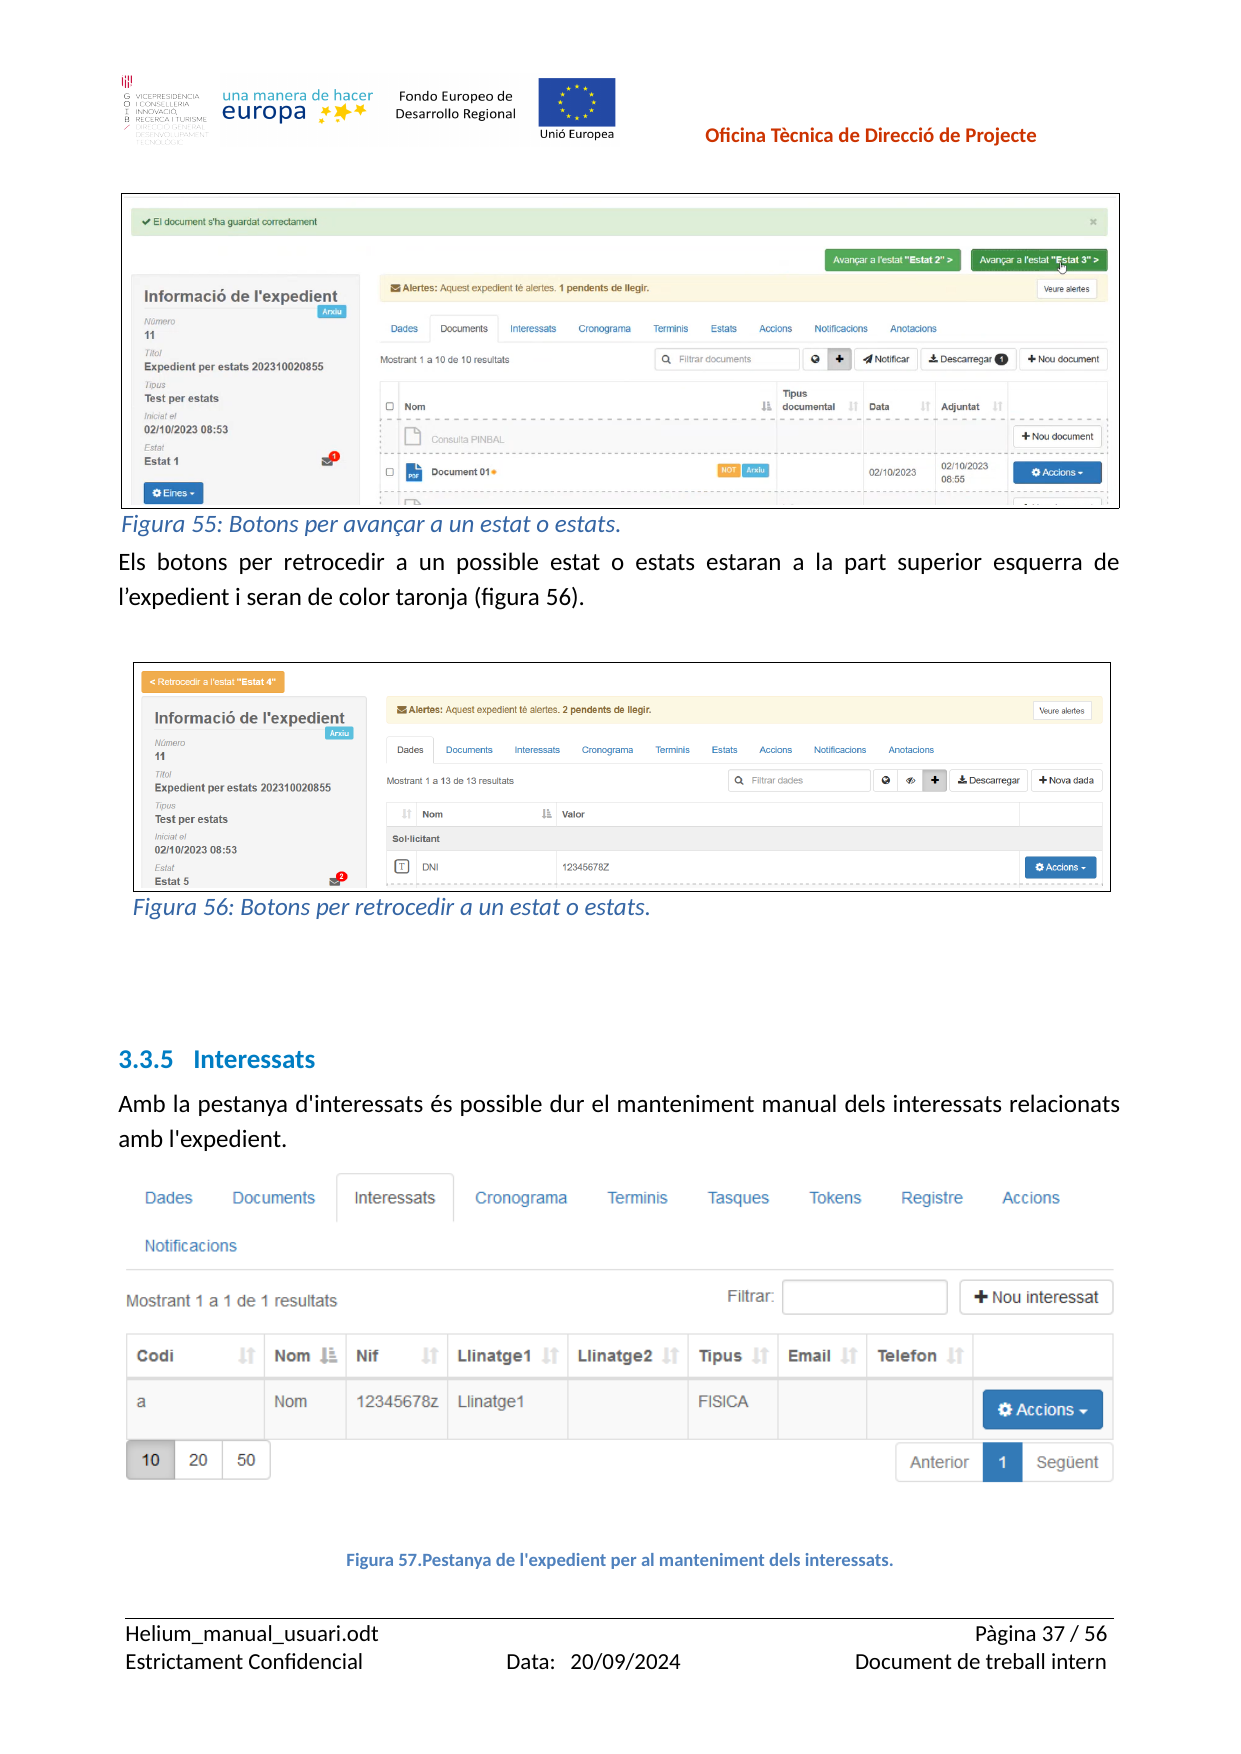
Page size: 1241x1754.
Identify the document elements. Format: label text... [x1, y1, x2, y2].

text Amb la pestanya d'interessats és possible dur el manteniment manual dels interessats relacionats amb l'expedient. [118, 1088, 1122, 1154]
text [122, 194, 1119, 508]
text Figura 56: Botons per retrocedir a un estat o estats. [133, 892, 1111, 922]
picture [118, 73, 213, 147]
picture [135, 665, 1108, 888]
subtitle Interessats [118, 1043, 1122, 1076]
picture [124, 196, 1117, 505]
text [134, 663, 1110, 891]
text Figura 55: Botons per avançar a un estat o estats. [121, 509, 1119, 538]
picture [219, 73, 621, 147]
picture [118, 1172, 1123, 1495]
text Els botons per retrocedir a un possible estat o estats estaran a la part superior esquerra de l’expedient i seran de color taronja (figura 56). [118, 506, 1122, 611]
text Figura 57.Pestanya de l'expedient per al manteniment dels interessats. [118, 1549, 1122, 1572]
